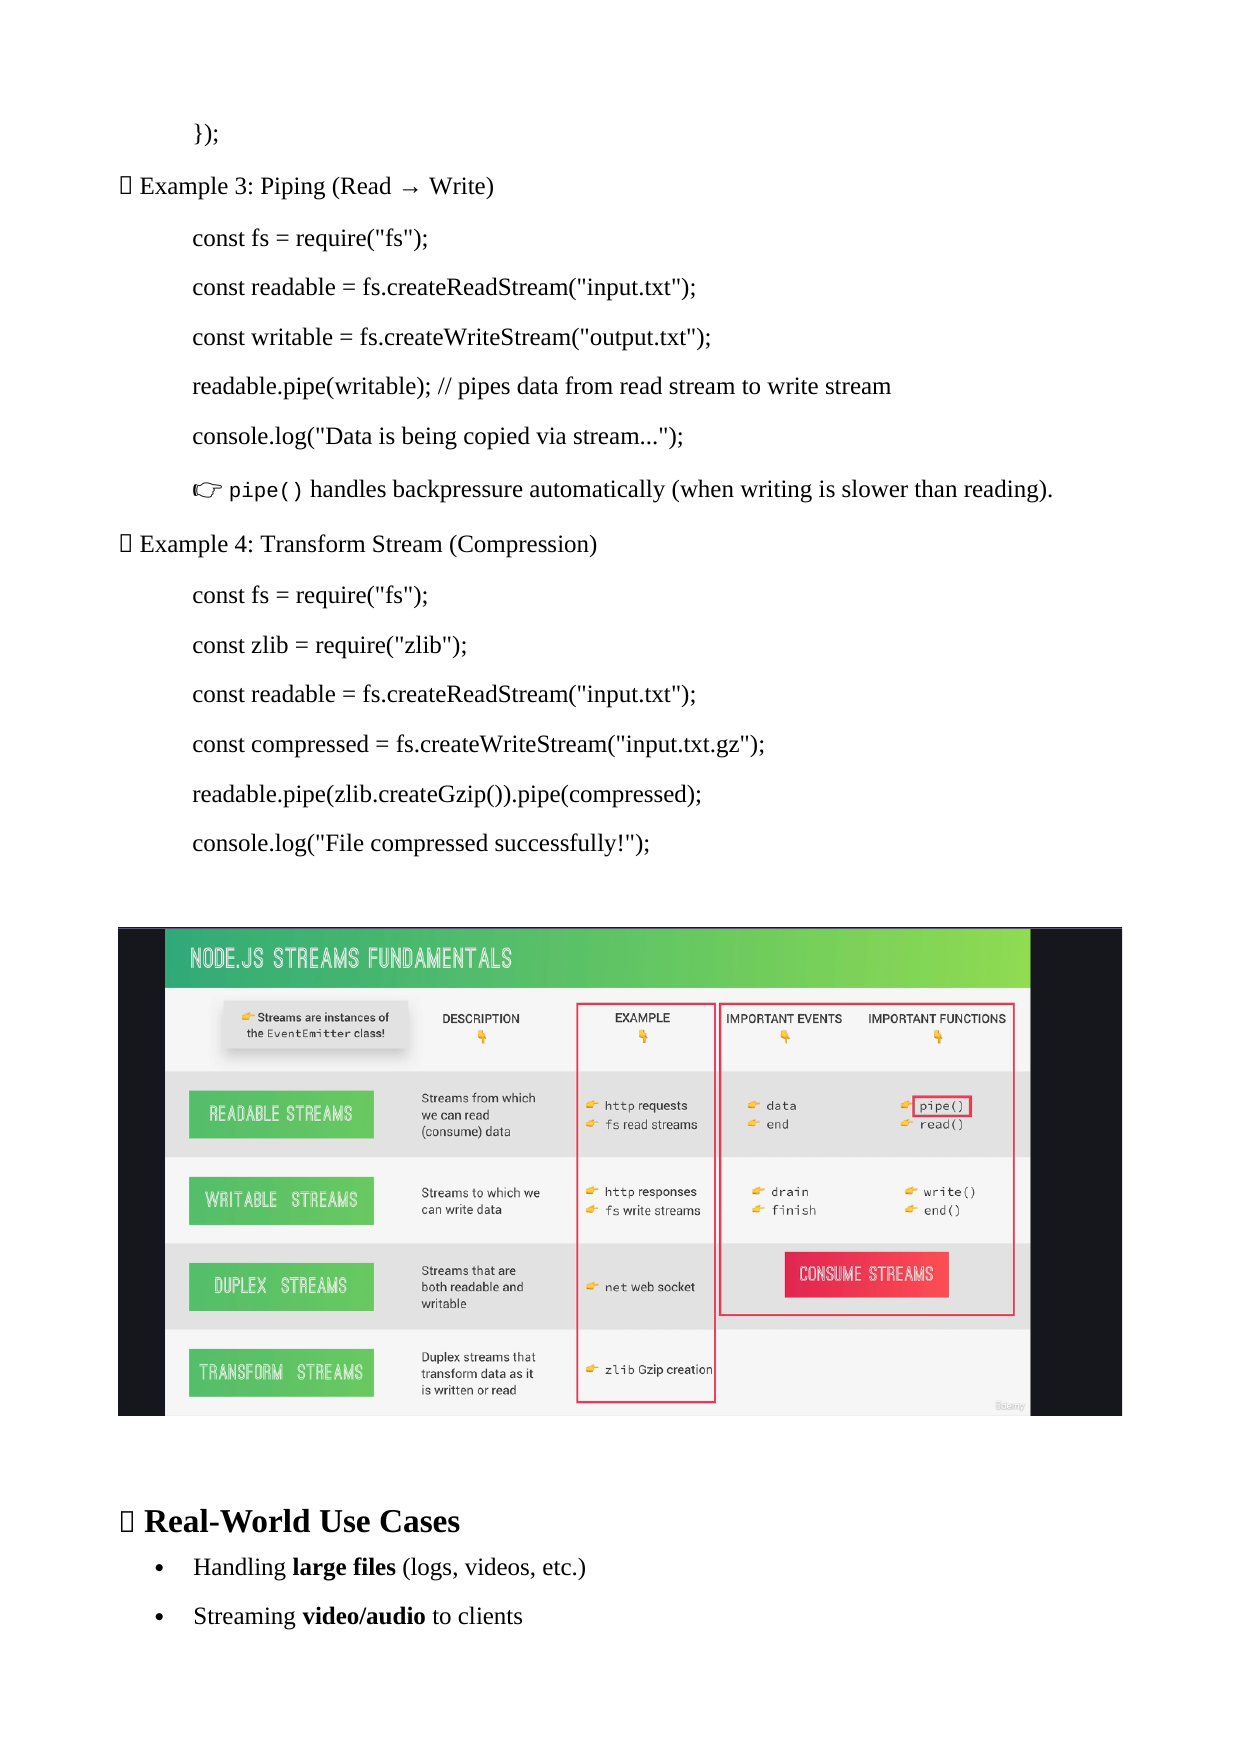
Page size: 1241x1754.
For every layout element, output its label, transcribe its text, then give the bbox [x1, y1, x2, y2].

text const compressed = fs.createWriteStream("input.txt.gz"); [192, 729, 1122, 758]
text 👉 pipe() handles backpressure automatically (when writing is slower than reading). [192, 471, 1122, 504]
text console.log("Data is being copied via stream..."); [192, 421, 1122, 450]
text const zlib = require("zlib"); [192, 630, 1122, 659]
text 🔹 Example 3: Piping (Read → Write) [118, 168, 1122, 202]
text 🔹 Example 4: Transform Stream (Compression) [118, 525, 1122, 559]
text const fs = require("fs"); [192, 580, 1122, 609]
text }); [192, 118, 1122, 147]
text const readable = fs.createReadStream("input.txt"); [192, 272, 1122, 301]
list Streaming video/audio to clients [156, 1601, 1122, 1630]
text const readable = fs.createReadStream("input.txt"); [192, 679, 1122, 708]
text const writable = fs.createWriteStream("output.txt"); [192, 322, 1122, 351]
text readable.pipe(zlib.createGzip()).pipe(compressed); [192, 779, 1122, 807]
text console.log("File compressed successfully!"); [192, 828, 1122, 857]
text const fs = require("fs"); [192, 223, 1122, 251]
subtitle 🔹 Real-World Use Cases [118, 1502, 1122, 1541]
text readable.pipe(writable); // pipes data from read stream to write stream [192, 371, 1122, 400]
list Handling large files (logs, videos, etc.) [156, 1552, 1122, 1581]
